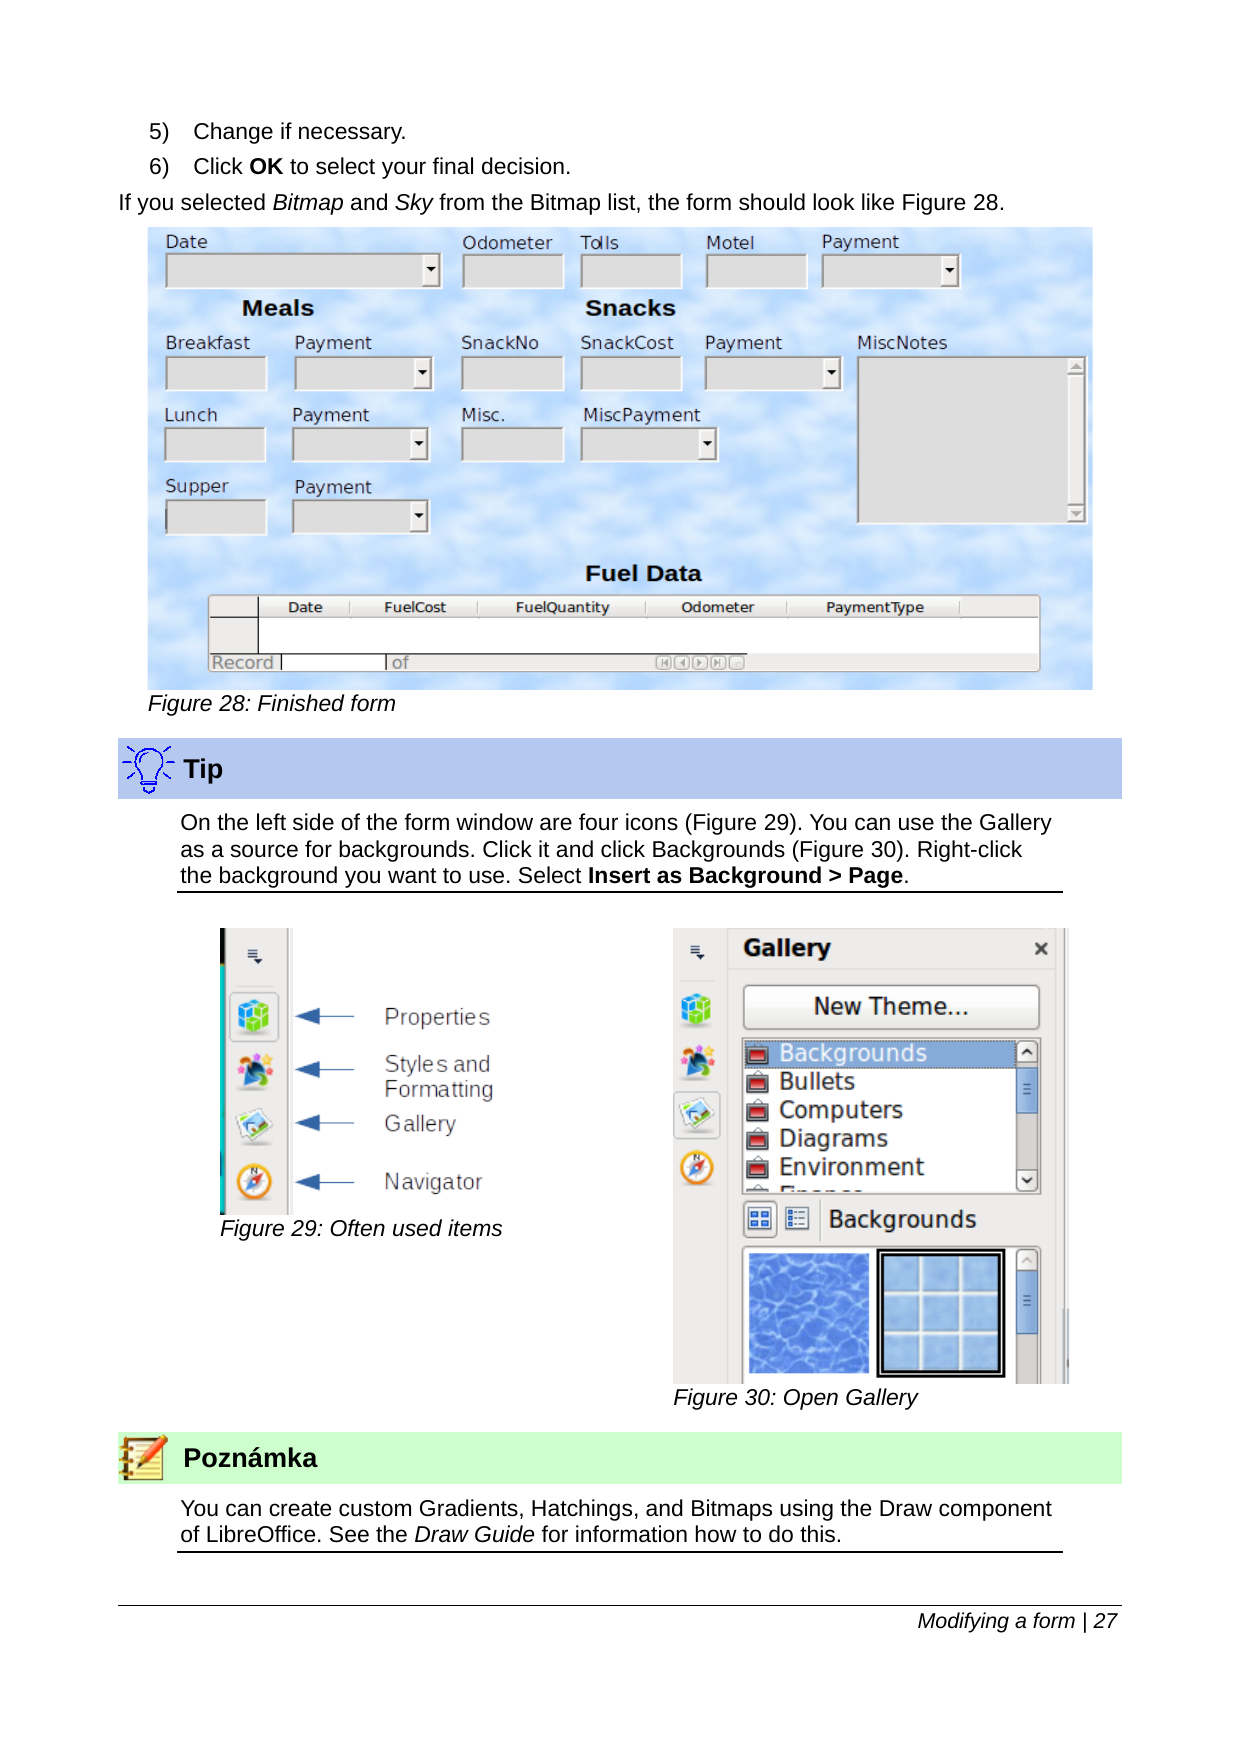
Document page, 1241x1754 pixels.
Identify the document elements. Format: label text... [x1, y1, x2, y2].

table_header [620, 929, 673, 1383]
picture [147, 227, 1093, 690]
picture [119, 738, 179, 798]
list Click OK to select your final decision. [169, 153, 1122, 180]
text Figure 28: Finished form [148, 690, 1093, 716]
table_header [1070, 929, 1122, 1383]
subtitle Poznámka [118, 1432, 1122, 1484]
picture [220, 928, 519, 1215]
subtitle Tip [118, 738, 1122, 799]
text If you selected Bitmap and Sky from the Bitmap list, the form should look like Figure 28. [118, 188, 1122, 215]
table_header [620, 1384, 1122, 1414]
text On the left side of the form window are four icons (Figure 29). You can use the Gallery as a source for backgrounds. Click it and click Backgrounds (Figure 30). Right-click the background you want to use. Select Insert as Background > Page. [177, 806, 1063, 891]
list Change if necessary. [169, 118, 1122, 144]
table_header [118, 929, 620, 1414]
picture [673, 928, 1070, 1384]
text You can create custom Gradients, Hatchings, and Bitmaps using the Draw component of LibreOffice. See the Draw Guide for information how to do this. [177, 1492, 1063, 1551]
picture [119, 1433, 170, 1484]
